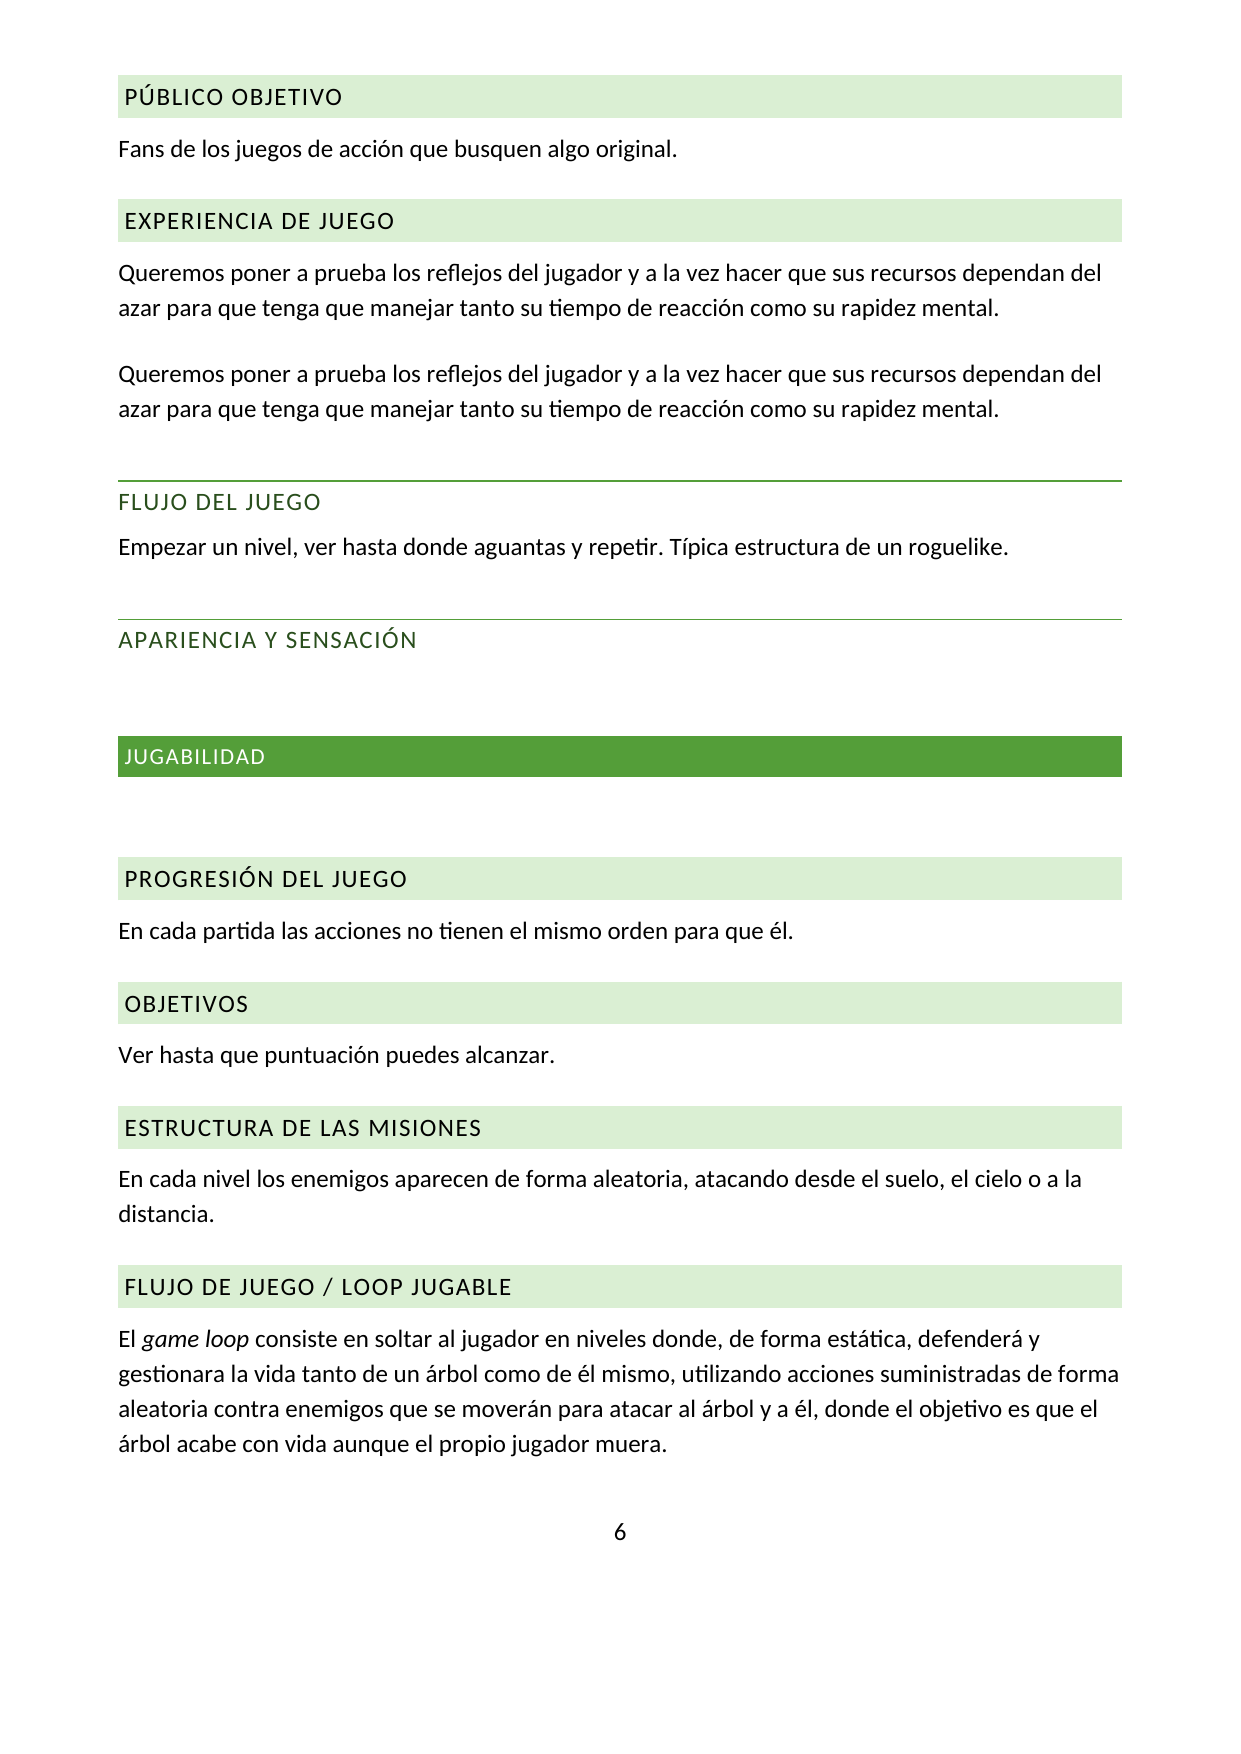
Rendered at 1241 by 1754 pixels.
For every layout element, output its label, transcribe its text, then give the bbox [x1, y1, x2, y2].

subtitle Objetivos [124, 988, 1116, 1018]
subtitle Apariencia y Sensación [118, 620, 1122, 655]
subtitle Público objetivo [124, 81, 1116, 112]
text El game loop consiste en soltar al jugador en niveles donde, de forma estática, defenderá y gestionara la vida tanto de un árbol como de él mismo, utilizando acciones suministradas de forma aleatoria contra enemigos que se moverán para atacar al árbol y a él, donde el objetivo es que el árbol acabe con vida aunque el propio jugador muera. [118, 1323, 1122, 1458]
text Empezar un nivel, ver hasta donde aguantas y repetir. Típica estructura de un roguelike. [118, 532, 1122, 562]
text En cada nivel los enemigos aparecen de forma aleatoria, atacando desde el suelo, el cielo o a la distancia. [118, 1164, 1122, 1229]
text Queremos poner a prueba los reflejos del jugador y a la vez hacer que sus recursos dependan del azar para que tenga que manejar tanto su tiempo de reacción como su rapidez mental. [118, 257, 1122, 323]
subtitle Flujo de juego / Loop jugable [124, 1271, 1116, 1302]
subtitle Estructura de las Misiones [124, 1112, 1116, 1142]
text En cada partida las acciones no tienen el mismo orden para que él. [118, 915, 1122, 946]
subtitle Experiencia de Juego [124, 205, 1116, 236]
text Ver hasta que puntuación puedes alcanzar. [118, 1039, 1122, 1070]
text Queremos poner a prueba los reflejos del jugador y a la vez hacer que sus recursos dependan del azar para que tenga que manejar tanto su tiempo de reacción como su rapidez mental. [118, 358, 1122, 424]
subtitle Progresión del juego [124, 864, 1116, 894]
subtitle Flujo del juego [118, 482, 1122, 517]
text Fans de los juegos de acción que busquen algo original. [118, 133, 1122, 163]
subtitle Jugabilidad [124, 742, 1116, 770]
